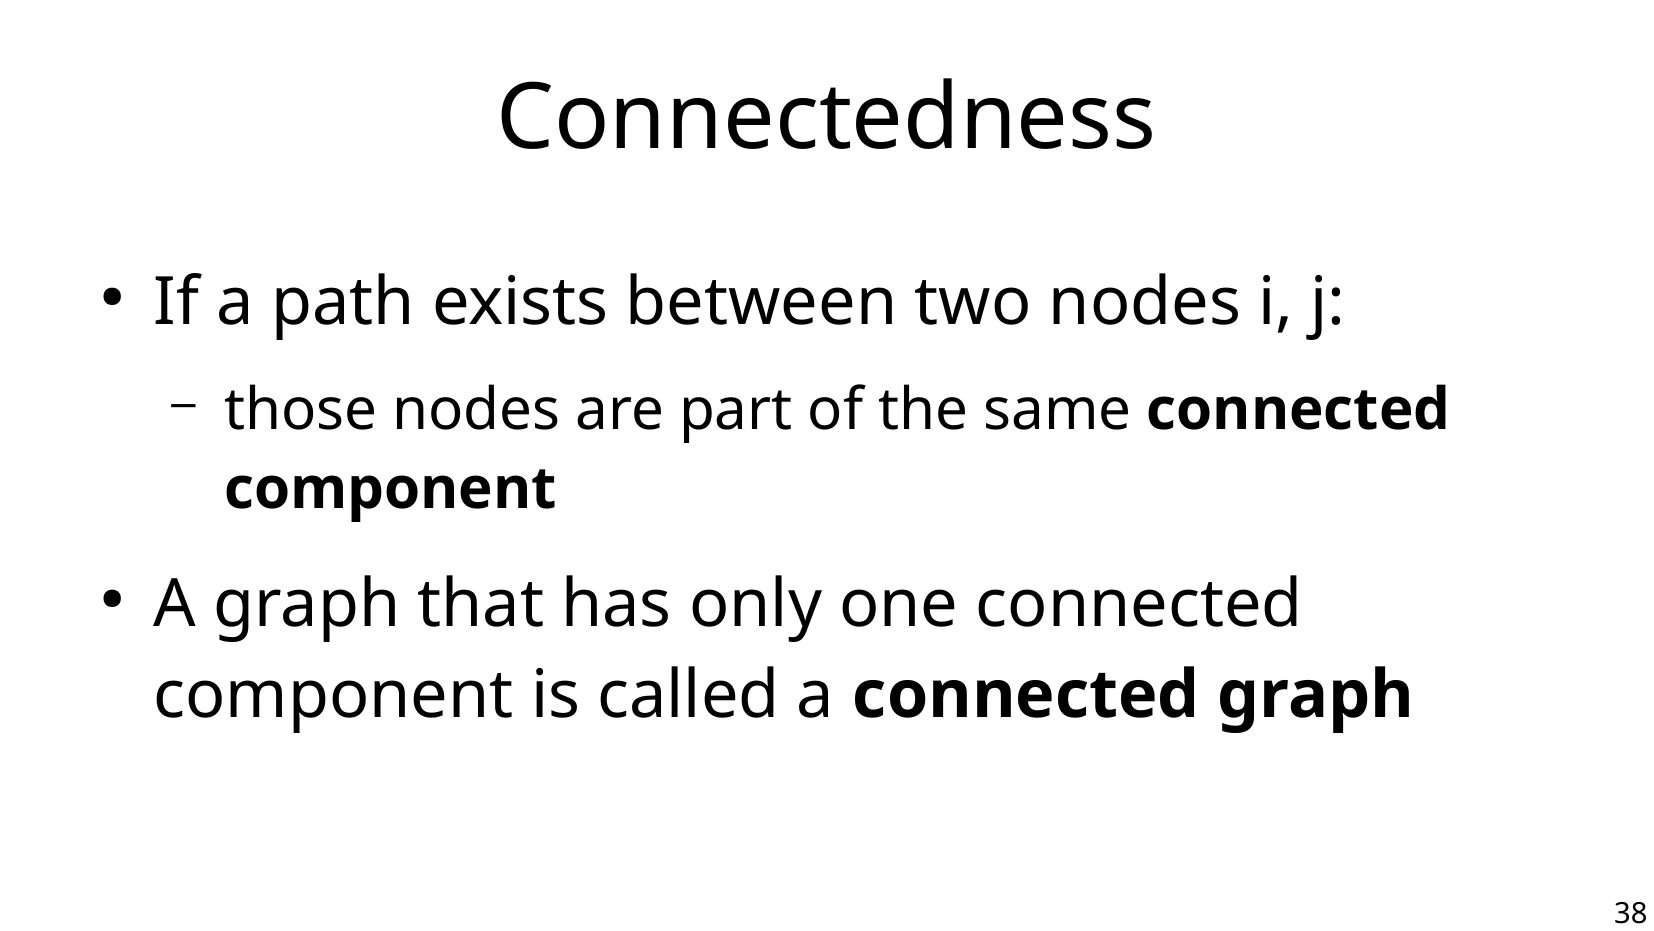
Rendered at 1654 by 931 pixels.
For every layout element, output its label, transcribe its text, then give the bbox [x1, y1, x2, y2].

list If a path exists between two nodes i, j: those nodes are part of the same connected component A graph that has only one connected component is called a connected graph [82, 253, 1571, 793]
title Connectedness [82, 1, 1571, 226]
